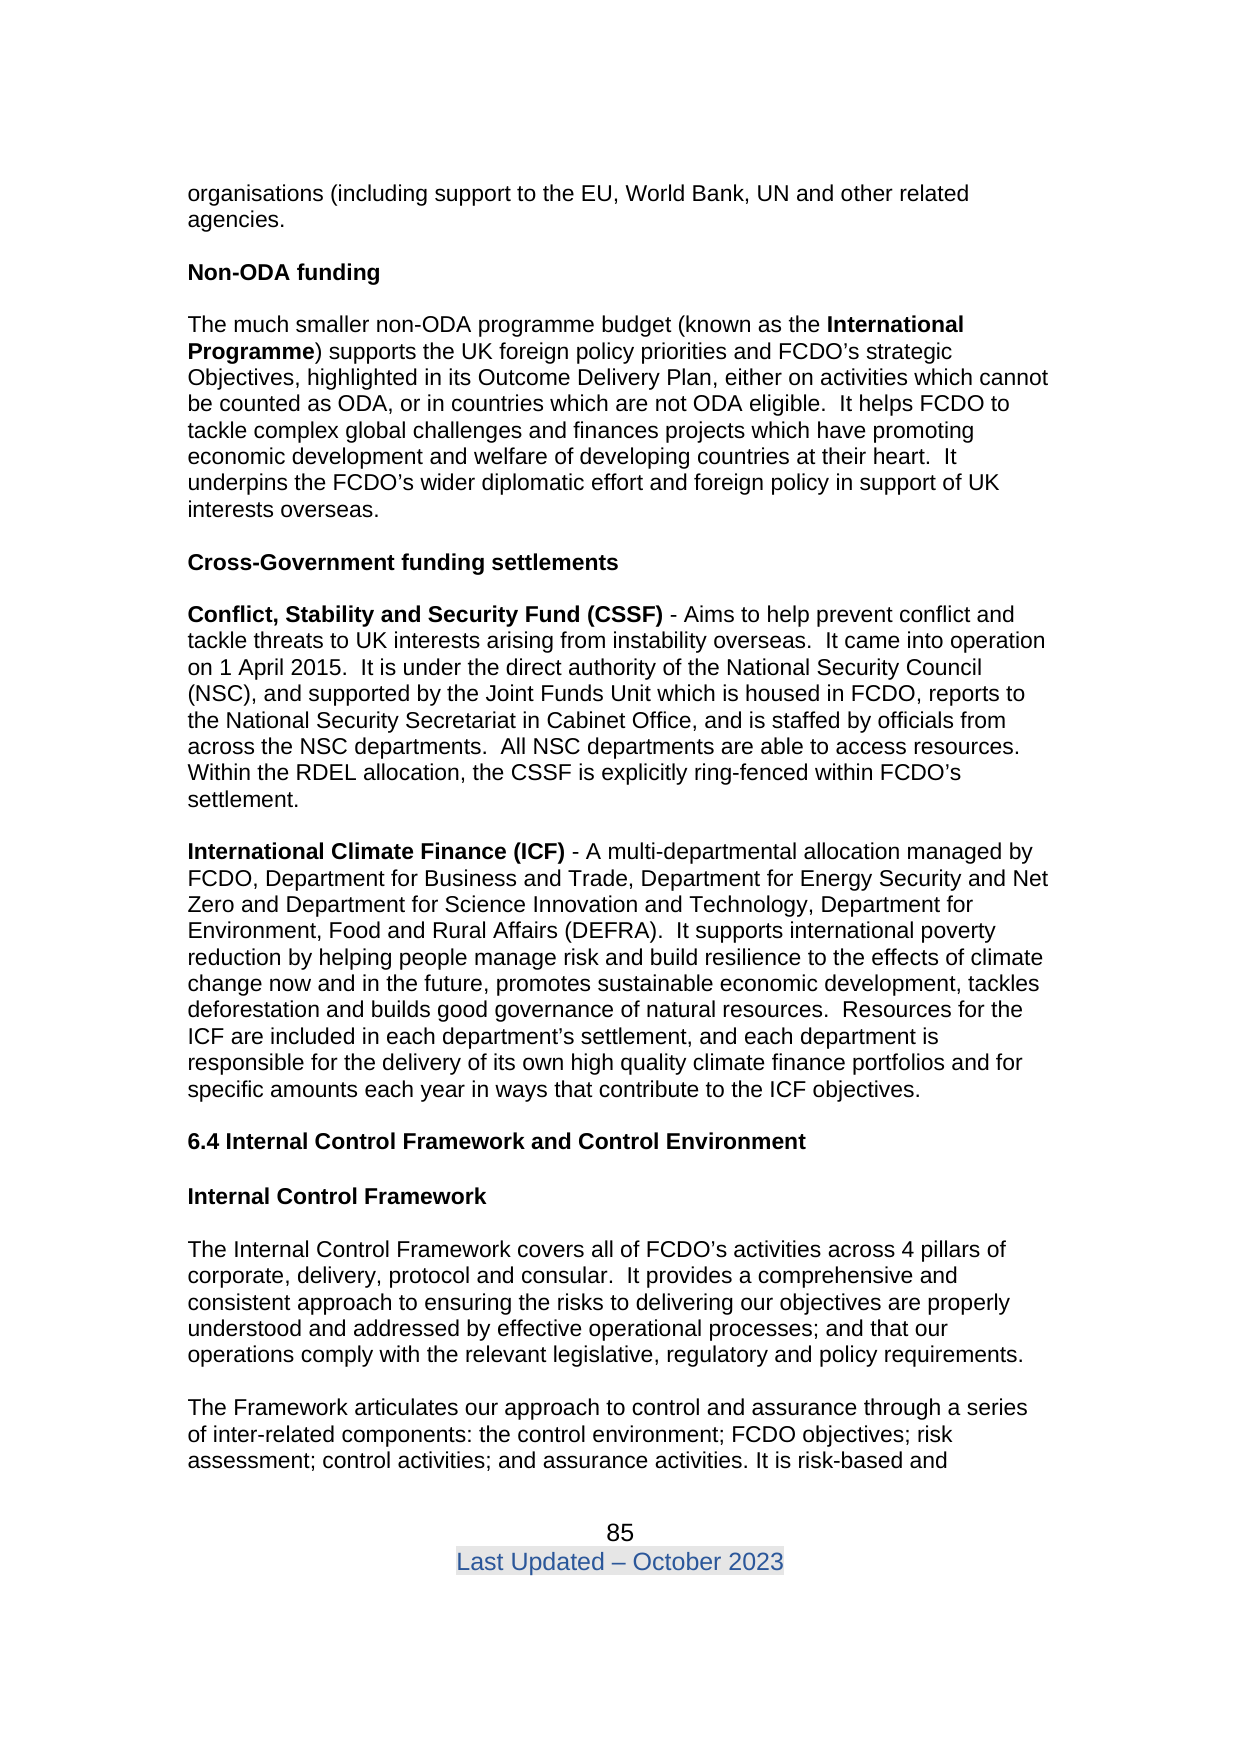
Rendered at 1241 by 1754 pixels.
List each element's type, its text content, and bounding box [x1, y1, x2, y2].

text Internal Control Framework [187, 1183, 1053, 1210]
text Conflict, Stability and Security Fund (CSSF) - Aims to help prevent conflict and tackle threats to UK interests arising from instability overseas. It came into operation on 1 April 2015. It is under the direct authority of the National Security Council (NSC), and supported by the Joint Funds Unit which is housed in FCDO, reports to the National Security Secretariat in Cabinet Office, and is staffed by officials from across the NSC departments. All NSC departments are able to access resources. Within the RDEL allocation, the CSSF is explicitly ring-fenced within FCDO’s settlement. [187, 601, 1053, 812]
text The much smaller non-ODA programme budget (known as the International Programme) supports the UK foreign policy priorities and FCDO’s strategic Objectives, highlighted in its Outcome Delivery Plan, either on activities which cannot be counted as ODA, or in countries which are not ODA eligible. It helps FCDO to tackle complex global challenges and finances projects which have promoting economic development and welfare of developing countries at their heart. It underpins the FCDO’s wider diplomatic effort and foreign policy in support of UK interests overseas. [187, 311, 1053, 522]
text The Framework articulates our approach to control and assurance through a series of inter-related components: the control environment; FCDO objectives; risk assessment; control activities; and assurance activities. It is risk-based and [187, 1394, 1053, 1473]
text organisations (including support to the EU, World Bank, UN and other related agencies. [187, 179, 1053, 232]
text Non-ODA funding [187, 258, 1053, 285]
text 6.4 Internal Control Framework and Control Environment [187, 1128, 1053, 1154]
text The Internal Control Framework covers all of FCDO’s activities across 4 pillars of corporate, delivery, protocol and consular. It provides a comprehensive and consistent approach to ensuring the risks to delivering our objectives are properly understood and addressed by effective operational processes; and that our operations comply with the relevant legislative, regulatory and policy requirements. [187, 1236, 1053, 1368]
text International Climate Finance (ICF) - A multi-departmental allocation managed by FCDO, Department for Business and Trade, Department for Energy Security and Net Zero and Department for Science Innovation and Technology, Department for Environment, Food and Rural Affairs (DEFRA). It supports international poverty reduction by helping people manage risk and build resilience to the effects of climate change now and in the future, promotes sustainable economic development, tackles deforestation and builds good governance of natural resources. Resources for the ICF are included in each department’s settlement, and each department is responsible for the delivery of its own high quality climate finance portfolios and for specific amounts each year in ways that contribute to the ICF objectives. [187, 838, 1053, 1102]
text Cross-Government funding settlements [187, 548, 1053, 575]
